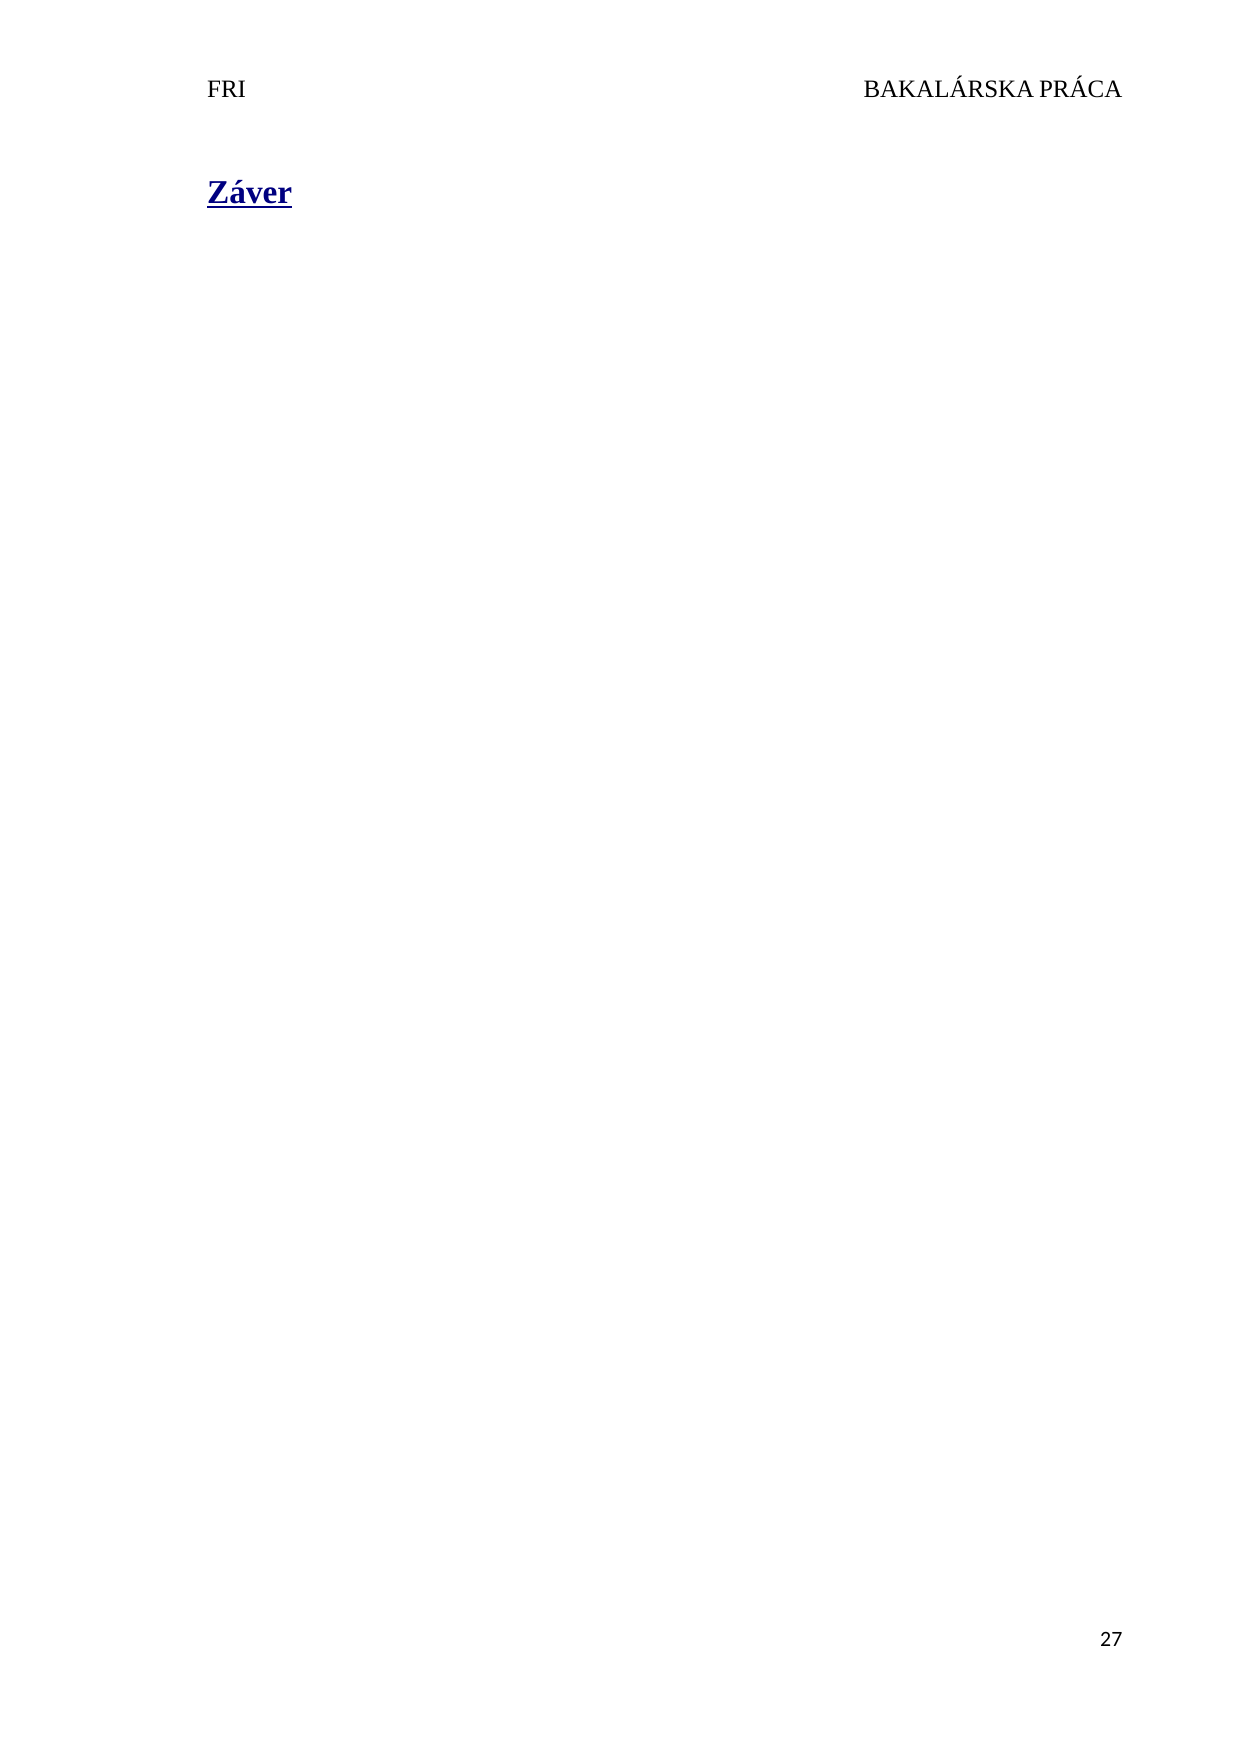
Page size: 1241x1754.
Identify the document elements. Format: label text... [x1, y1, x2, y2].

subtitle Záver [207, 173, 1122, 211]
